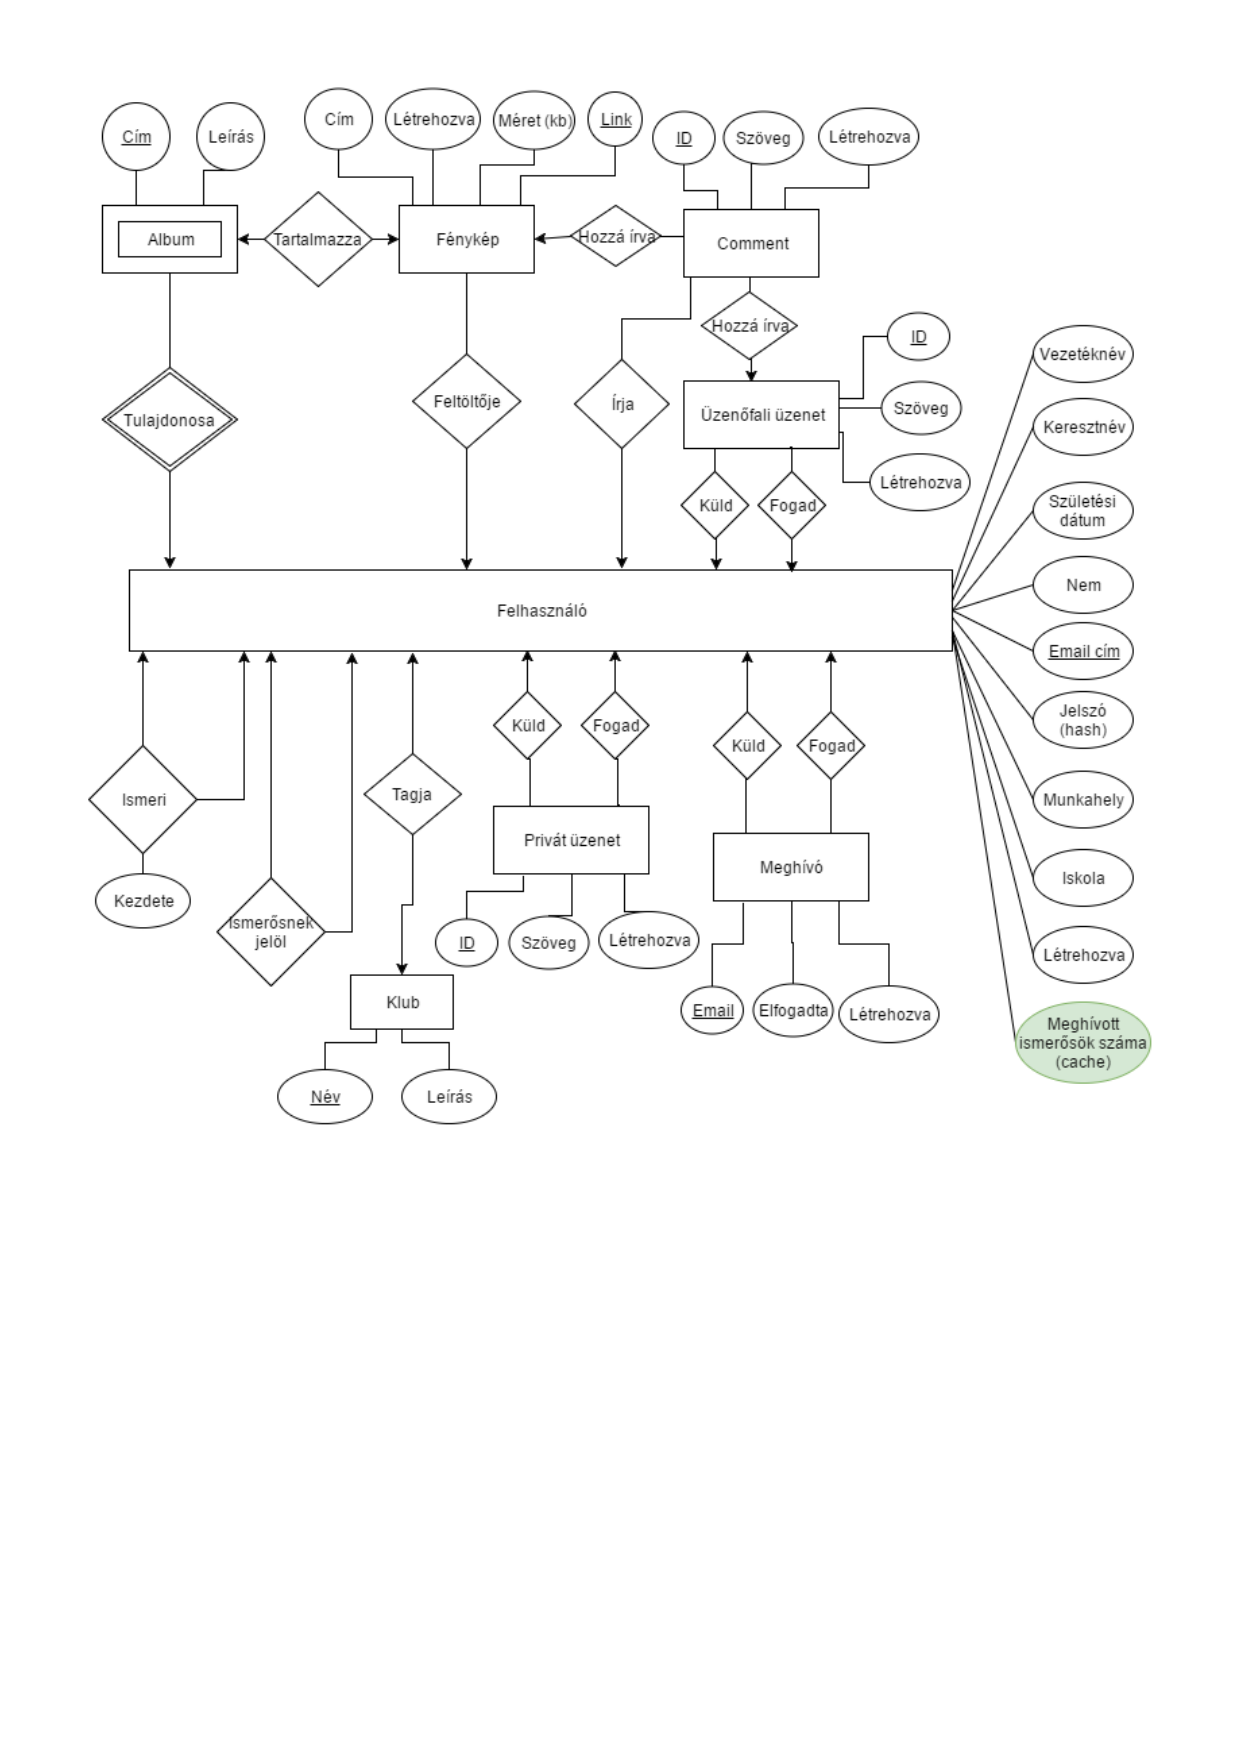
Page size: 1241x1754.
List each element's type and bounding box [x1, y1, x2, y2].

picture [75, 75, 1164, 1138]
